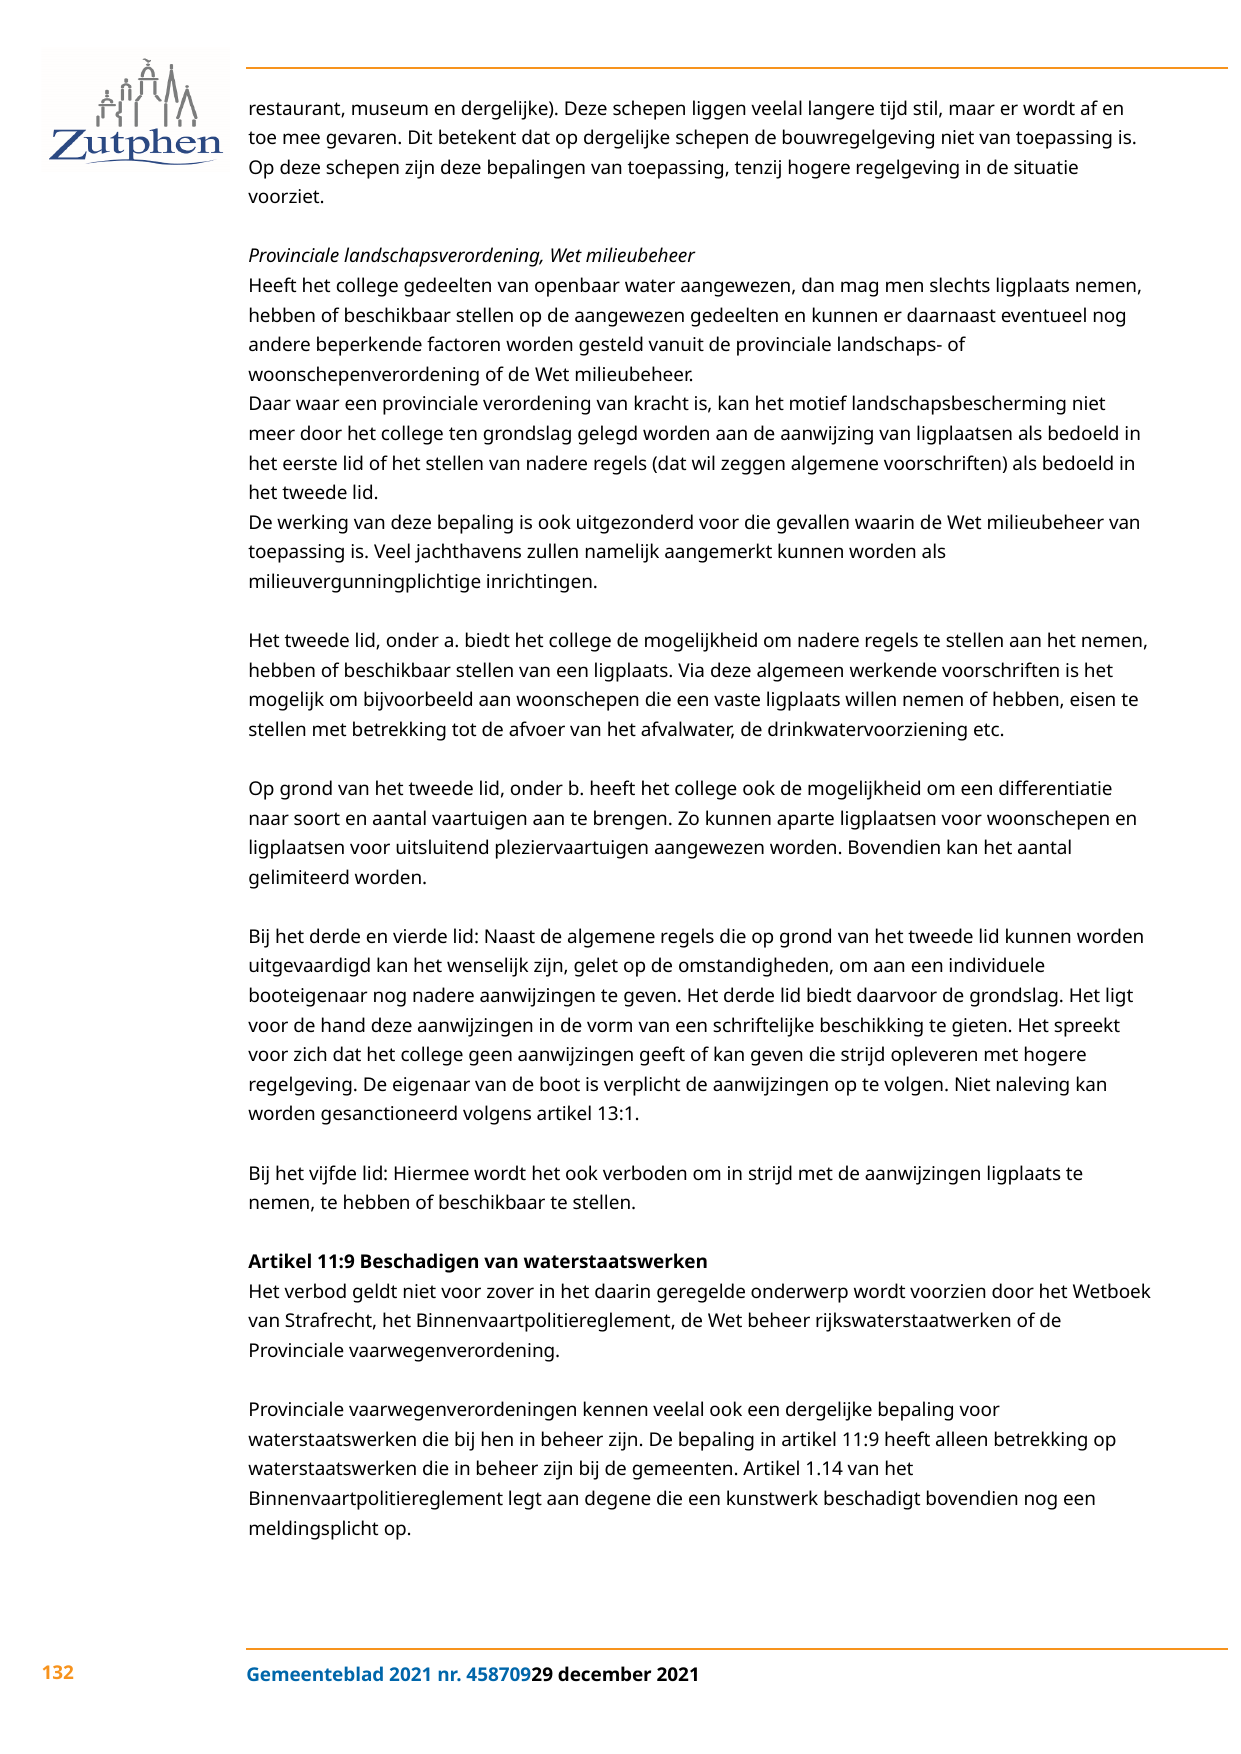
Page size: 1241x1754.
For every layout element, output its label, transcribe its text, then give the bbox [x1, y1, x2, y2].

text Bij het vijfde lid: Hiermee wordt het ook verboden om in strijd met de aanwijzingen ligplaats te nemen, te hebben of beschikbaar te stellen. [248, 1160, 1152, 1215]
picture [41, 47, 231, 172]
text Daar waar een provinciale verordening van kracht is, kan het motief landschapsbescherming niet meer door het college ten grondslag gelegd worden aan de aanwijzing van ligplaatsen als bedoeld in het eerste lid of het stellen van nadere regels (dat wil zeggen algemene voorschriften) als bedoeld in het tweede lid. [248, 391, 1152, 505]
text Heeft het college gedeelten van openbaar water aangewezen, dan mag men slechts ligplaats nemen, hebben of beschikbaar stellen op de aangewezen gedeelten en kunnen er daarnaast eventueel nog andere beperkende factoren worden gesteld vanuit de provinciale landschaps- of woonschepenverordening of de Wet milieubeheer. [248, 272, 1152, 387]
text Het tweede lid, onder a. biedt het college de mogelijkheid om nadere regels te stellen aan het nemen, hebben of beschikbaar stellen van een ligplaats. Via deze algemeen werkende voorschriften is het mogelijk om bijvoorbeeld aan woonschepen die een vaste ligplaats willen nemen of hebben, eisen te stellen met betrekking tot de afvoer van het afvalwater, de drinkwatervoorziening etc. [248, 627, 1152, 742]
text Bij het derde en vierde lid: Naast de algemene regels die op grond van het tweede lid kunnen worden uitgevaardigd kan het wenselijk zijn, gelet op de omstandigheden, om aan een individuele booteigenaar nog nadere aanwijzingen te geven. Het derde lid biedt daarvoor de grondslag. Het ligt voor de hand deze aanwijzingen in de vorm van een schriftelijke beschikking te gieten. Het spreekt voor zich dat het college geen aanwijzingen geeft of kan geven die strijd opleveren met hogere regelgeving. De eigenaar van de boot is verplicht de aanwijzingen op te volgen. Niet naleving kan worden gesanctioneerd volgens artikel 13:1. [248, 923, 1152, 1126]
text Artikel 11:9 Beschadigen van waterstaatswerken [248, 1248, 1152, 1274]
text restaurant, museum en dergelijke). Deze schepen liggen veelal langere tijd stil, maar er wordt af en toe mee gevaren. Dit betekent dat op dergelijke schepen de bouwregelgeving niet van toepassing is. Op deze schepen zijn deze bepalingen van toepassing, tenzij hogere regelgeving in de situatie voorziet. [248, 95, 1152, 209]
text Het verbod geldt niet voor zover in het daarin geregelde onderwerp wordt voorzien door het Wetboek van Strafrecht, het Binnenvaartpolitiereglement, de Wet beheer rijkswaterstaatwerken of de Provinciale vaarwegenverordening. [248, 1278, 1152, 1363]
text De werking van deze bepaling is ook uitgezonderd voor die gevallen waarin de Wet milieubeheer van toepassing is. Veel jachthavens zullen namelijk aangemerkt kunnen worden als milieuvergunningplichtige inrichtingen. [248, 509, 1152, 594]
text Op grond van het tweede lid, onder b. heeft het college ook de mogelijkheid om een differentiatie naar soort en aantal vaartuigen aan te brengen. Zo kunnen aparte ligplaatsen voor woonschepen en ligplaatsen voor uitsluitend pleziervaartuigen aangewezen worden. Bovendien kan het aantal gelimiteerd worden. [248, 775, 1152, 890]
text Provinciale vaarwegenverordeningen kennen veelal ook een dergelijke bepaling voor waterstaatswerken die bij hen in beheer zijn. De bepaling in artikel 11:9 heeft alleen betrekking op waterstaatswerken die in beheer zijn bij de gemeenten. Artikel 1.14 van het Binnenvaartpolitiereglement legt aan degene die een kunstwerk beschadigt bovendien nog een meldingsplicht op. [248, 1396, 1152, 1541]
text Provinciale landschapsverordening, Wet milieubeheer [248, 243, 1152, 268]
